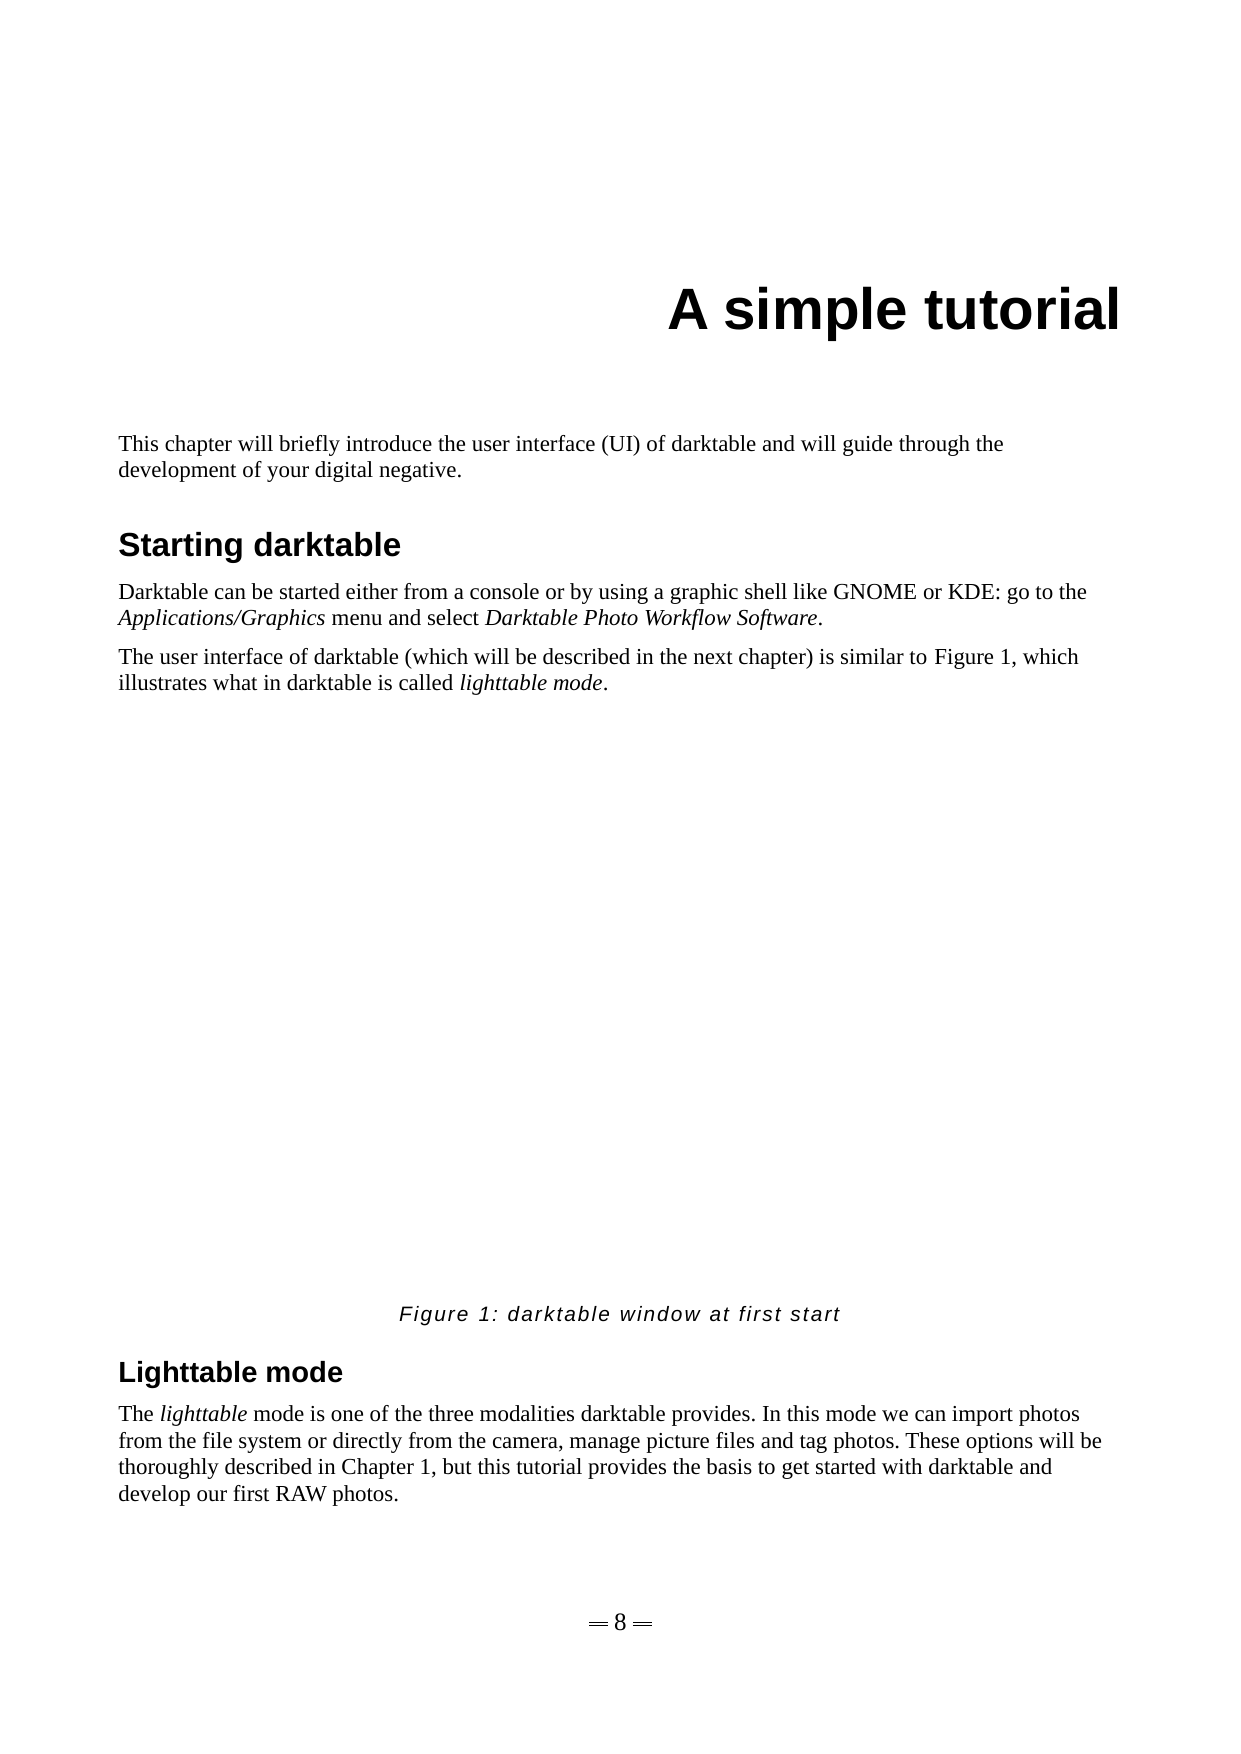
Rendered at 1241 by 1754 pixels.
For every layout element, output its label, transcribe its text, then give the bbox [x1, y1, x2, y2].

text Darktable can be started either from a console or by using a graphic shell like GNOME or KDE: go to the Applications/Graphics menu and select Darktable Photo Workflow Software. [118, 578, 1122, 631]
subtitle Starting darktable [118, 525, 1122, 563]
subtitle Lighttable mode [118, 1326, 1122, 1389]
title A simple tutorial [118, 274, 1122, 341]
subtitle [118, 725, 1122, 737]
text The user interface of darktable (which will be described in the next chapter) is similar to Figure 1, which illustrates what in darktable is called lighttable mode. [118, 643, 1122, 696]
text This chapter will briefly introduce the user interface (UI) of darktable and will guide through the development of your digital negative. [118, 430, 1122, 483]
text Figure 1: darktable window at first start [118, 737, 1122, 1326]
text The lighttable mode is one of the three modalities darktable provides. In this mode we can import photos from the file system or directly from the camera, manage picture files and tag photos. These options will be thoroughly described in Chapter 1, but this tutorial provides the basis to get started with darktable and develop our first RAW photos. [118, 1401, 1122, 1506]
